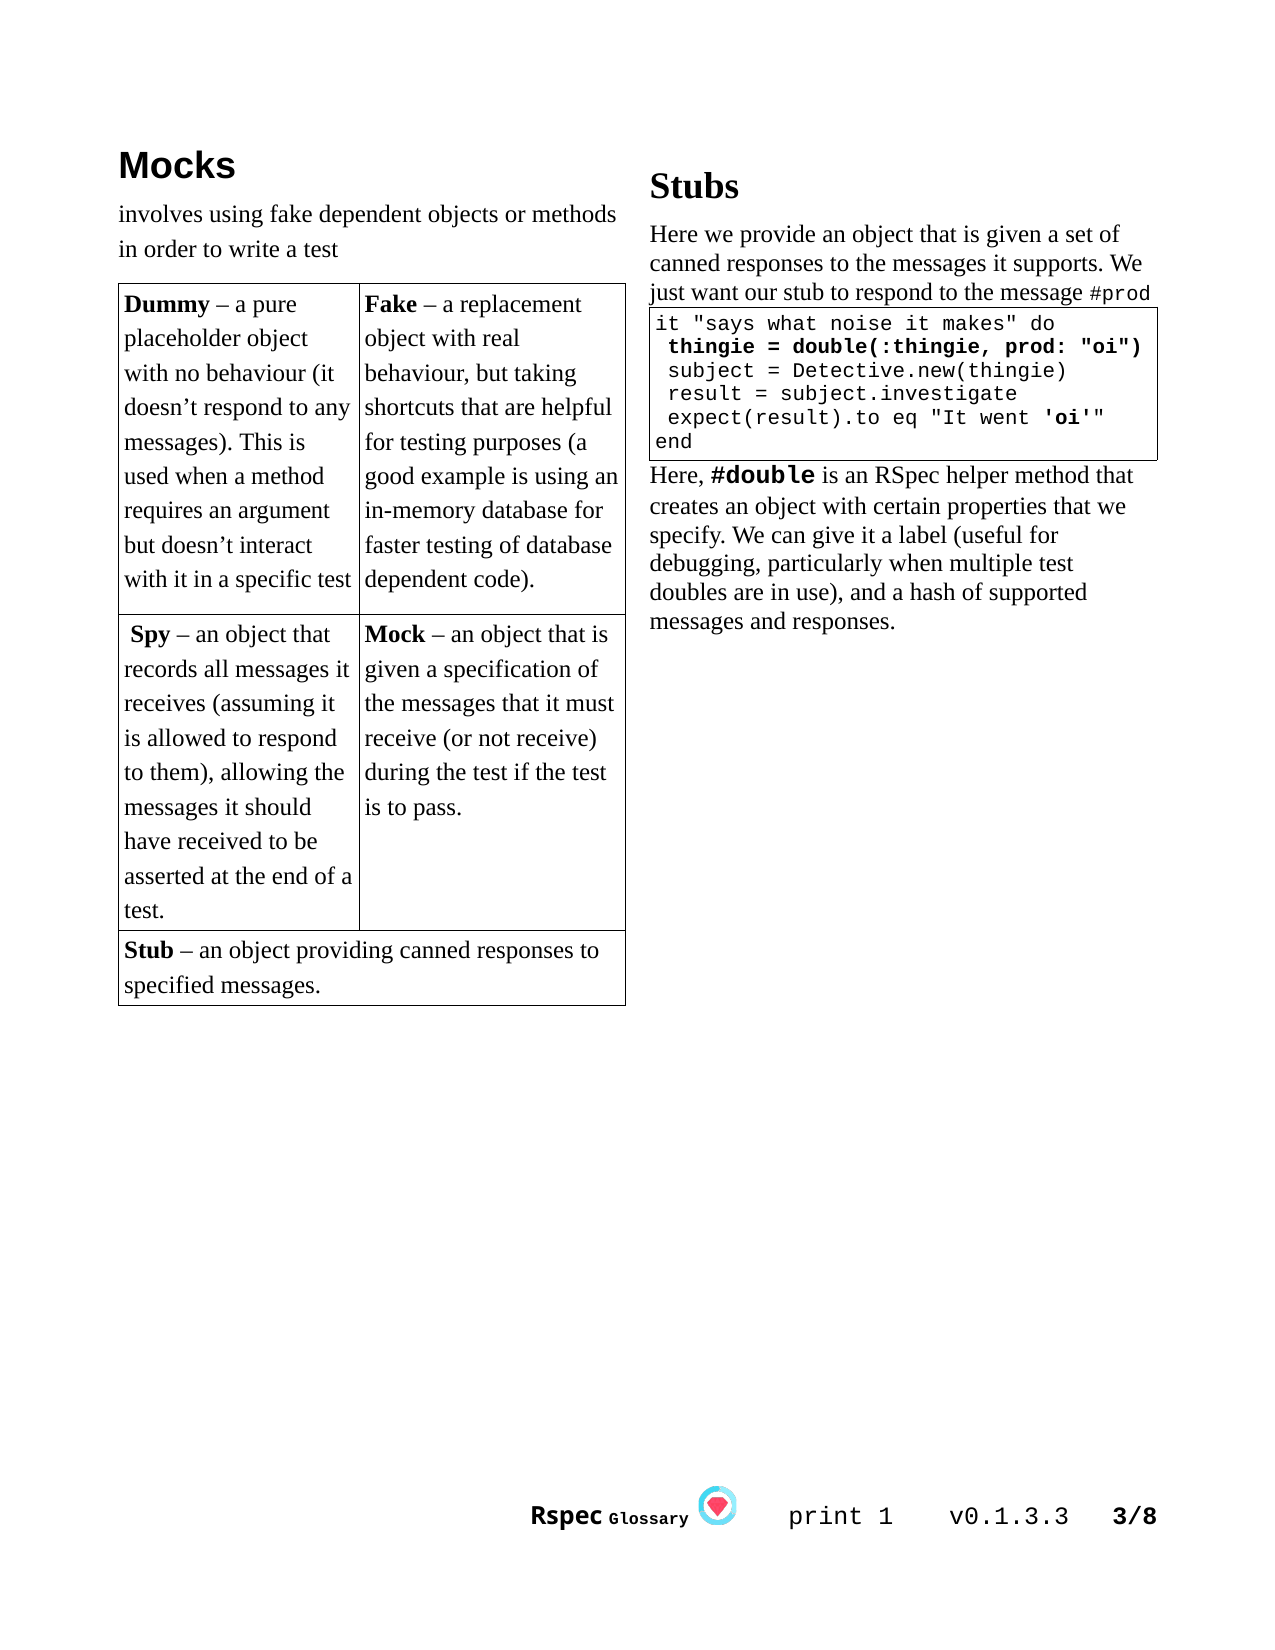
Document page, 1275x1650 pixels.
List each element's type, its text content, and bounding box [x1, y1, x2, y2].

text Here we provide an object that is given a set of canned responses to the messages it supports. We just want our stub to respond to the message #prod [649, 219, 1157, 307]
table_header Fake – a replacement object with real behaviour, but taking shortcuts that are helpful for testing purposes (a good example is using an in-memory database for faster testing of database dependent code). [360, 284, 625, 613]
text Here, #double is an RSpec helper method that creates an object with certain properties that we specify. We can give it a label (useful for debugging, particularly when multiple test doubles are in use), and a hash of supported messages and responses. [649, 461, 1157, 635]
subtitle Mocks [118, 143, 626, 187]
table_header Dummy – a pure placeholder object with no behaviour (it doesn’t respond to any messages). This is used when a method requires an argument but doesn’t interact with it in a specific test [119, 284, 359, 613]
text involves using fake dependent objects or methods in order to write a test [118, 199, 626, 262]
table_cell Spy – an object that records all messages it receives (assuming it is allowed to respond to them), allowing the messages it should have received to be asserted at the end of a test. [119, 615, 359, 930]
subtitle Stubs [649, 164, 1157, 207]
table_header it "says what noise it makes" do thingie = double(:thingie, prod: "oi") subject = Detective.new(thingie) result = subject.investigate expect(result).to eq "It went 'oi'" end [650, 308, 1157, 460]
picture [698, 1486, 737, 1525]
table_cell Stub – an object providing canned responses to specified messages. [119, 931, 625, 1004]
table_cell Mock – an object that is given a specification of the messages that it must receive (or not receive) during the test if the test is to pass. [360, 615, 625, 930]
